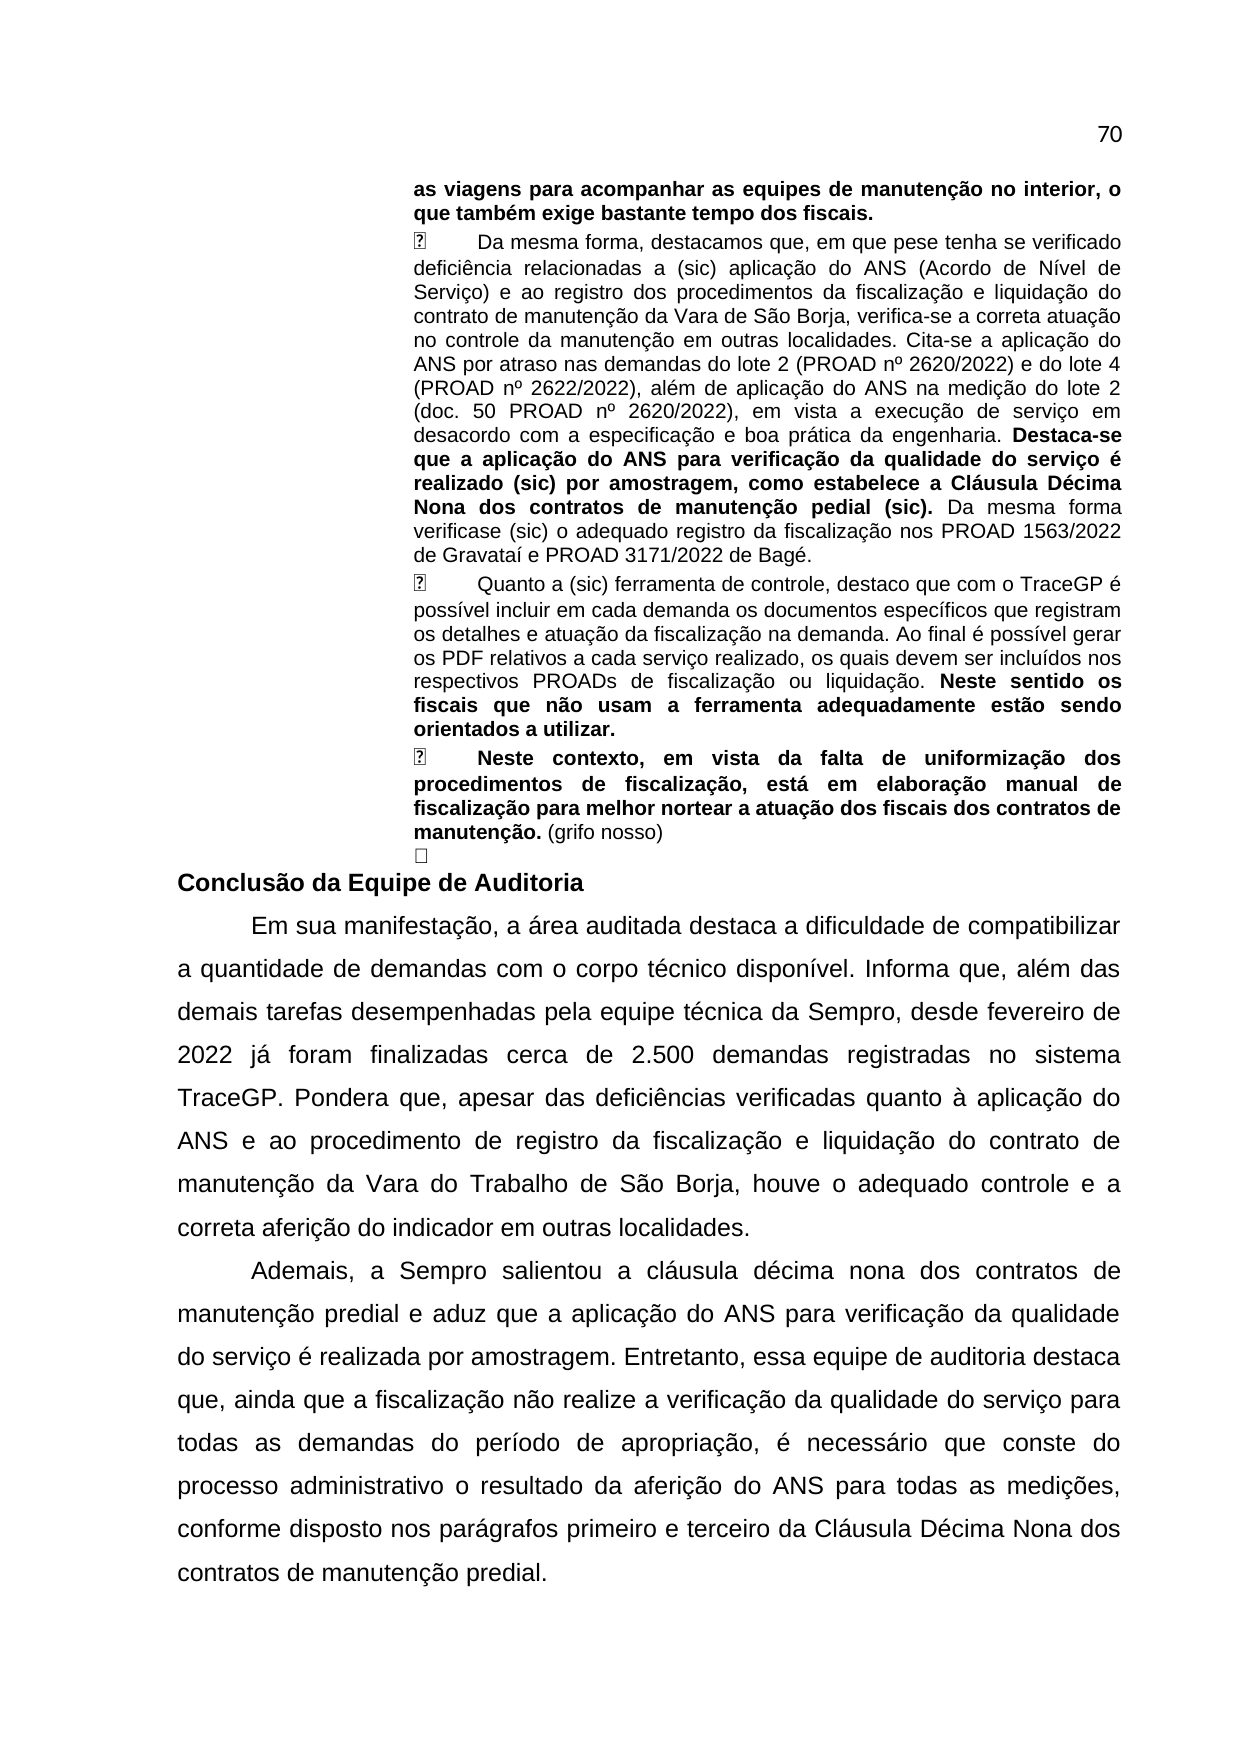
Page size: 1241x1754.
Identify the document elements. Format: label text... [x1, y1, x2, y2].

text Em sua manifestação, a área auditada destaca a dificuldade de compatibilizar a quantidade de demandas com o corpo técnico disponível. Informa que, além das demais tarefas desempenhadas pela equipe técnica da Sempro, desde fevereiro de 2022 já foram finalizadas cerca de 2.500 demandas registradas no sistema TraceGP. Pondera que, apesar das deficiências verificadas quanto à aplicação do ANS e ao procedimento de registro da fiscalização e liquidação do contrato de manutenção da Vara do Trabalho de São Borja, houve o adequado controle e a correta aferição do indicador em outras localidades. [177, 911, 1122, 1241]
list Da mesma forma, destacamos que, em que pese tenha se verificado deficiência relacionadas a (sic) aplicação do ANS (Acordo de Nível de Serviço) e ao registro dos procedimentos da fiscalização e liquidação do contrato de manutenção da Vara de São Borja, verifica-se a correta atuação no controle da manutenção em outras localidades. Cita-se a aplicação do ANS por atraso nas demandas do lote 2 (PROAD nº 2620/2022) e do lote 4 (PROAD nº 2622/2022), além de aplicação do ANS na medição do lote 2 (doc. 50 PROAD nº 2620/2022), em vista a execução de serviço em desacordo com a especificação e boa prática da engenharia. Destaca-se que a aplicação do ANS para verificação da qualidade do serviço é realizado (sic) por amostragem, como estabelece a Cláusula Décima Nona dos contratos de manutenção pedial (sic). Da mesma forma verificase (sic) o adequado registro da fiscalização nos PROAD 1563/2022 de Gravataí e PROAD 3171/2022 de Bagé. [413, 225, 1122, 567]
list Quanto a (sic) ferramenta de controle, destaco que com o TraceGP é possível incluir em cada demanda os documentos específicos que registram os detalhes e atuação da fiscalização na demanda. Ao final é possível gerar os PDF relativos a cada serviço realizado, os quais devem ser incluídos nos respectivos PROADs de fiscalização ou liquidação. Neste sentido os fiscais que não usam a ferramenta adequadamente estão sendo orientados a utilizar. [413, 567, 1122, 741]
list Neste contexto, em vista da falta de uniformização dos procedimentos de fiscalização, está em elaboração manual de fiscalização para melhor nortear a atuação dos fiscais dos contratos de manutenção. (grifo nosso) [413, 741, 1122, 844]
text Conclusão da Equipe de Auditoria [177, 868, 1122, 896]
list as viagens para acompanhar as equipes de manutenção no interior, o que também exige bastante tempo dos fiscais. [413, 177, 1122, 225]
text Ademais, a Sempro salientou a cláusula décima nona dos contratos de manutenção predial e aduz que a aplicação do ANS para verificação da qualidade do serviço é realizada por amostragem. Entretanto, essa equipe de auditoria destaca que, ainda que a fiscalização não realize a verificação da qualidade do serviço para todas as demandas do período de apropriação, é necessário que conste do processo administrativo o resultado da aferição do ANS para todas as medições, conforme disposto nos parágrafos primeiro e terceiro da Cláusula Décima Nona dos contratos de manutenção predial. [177, 1256, 1122, 1586]
